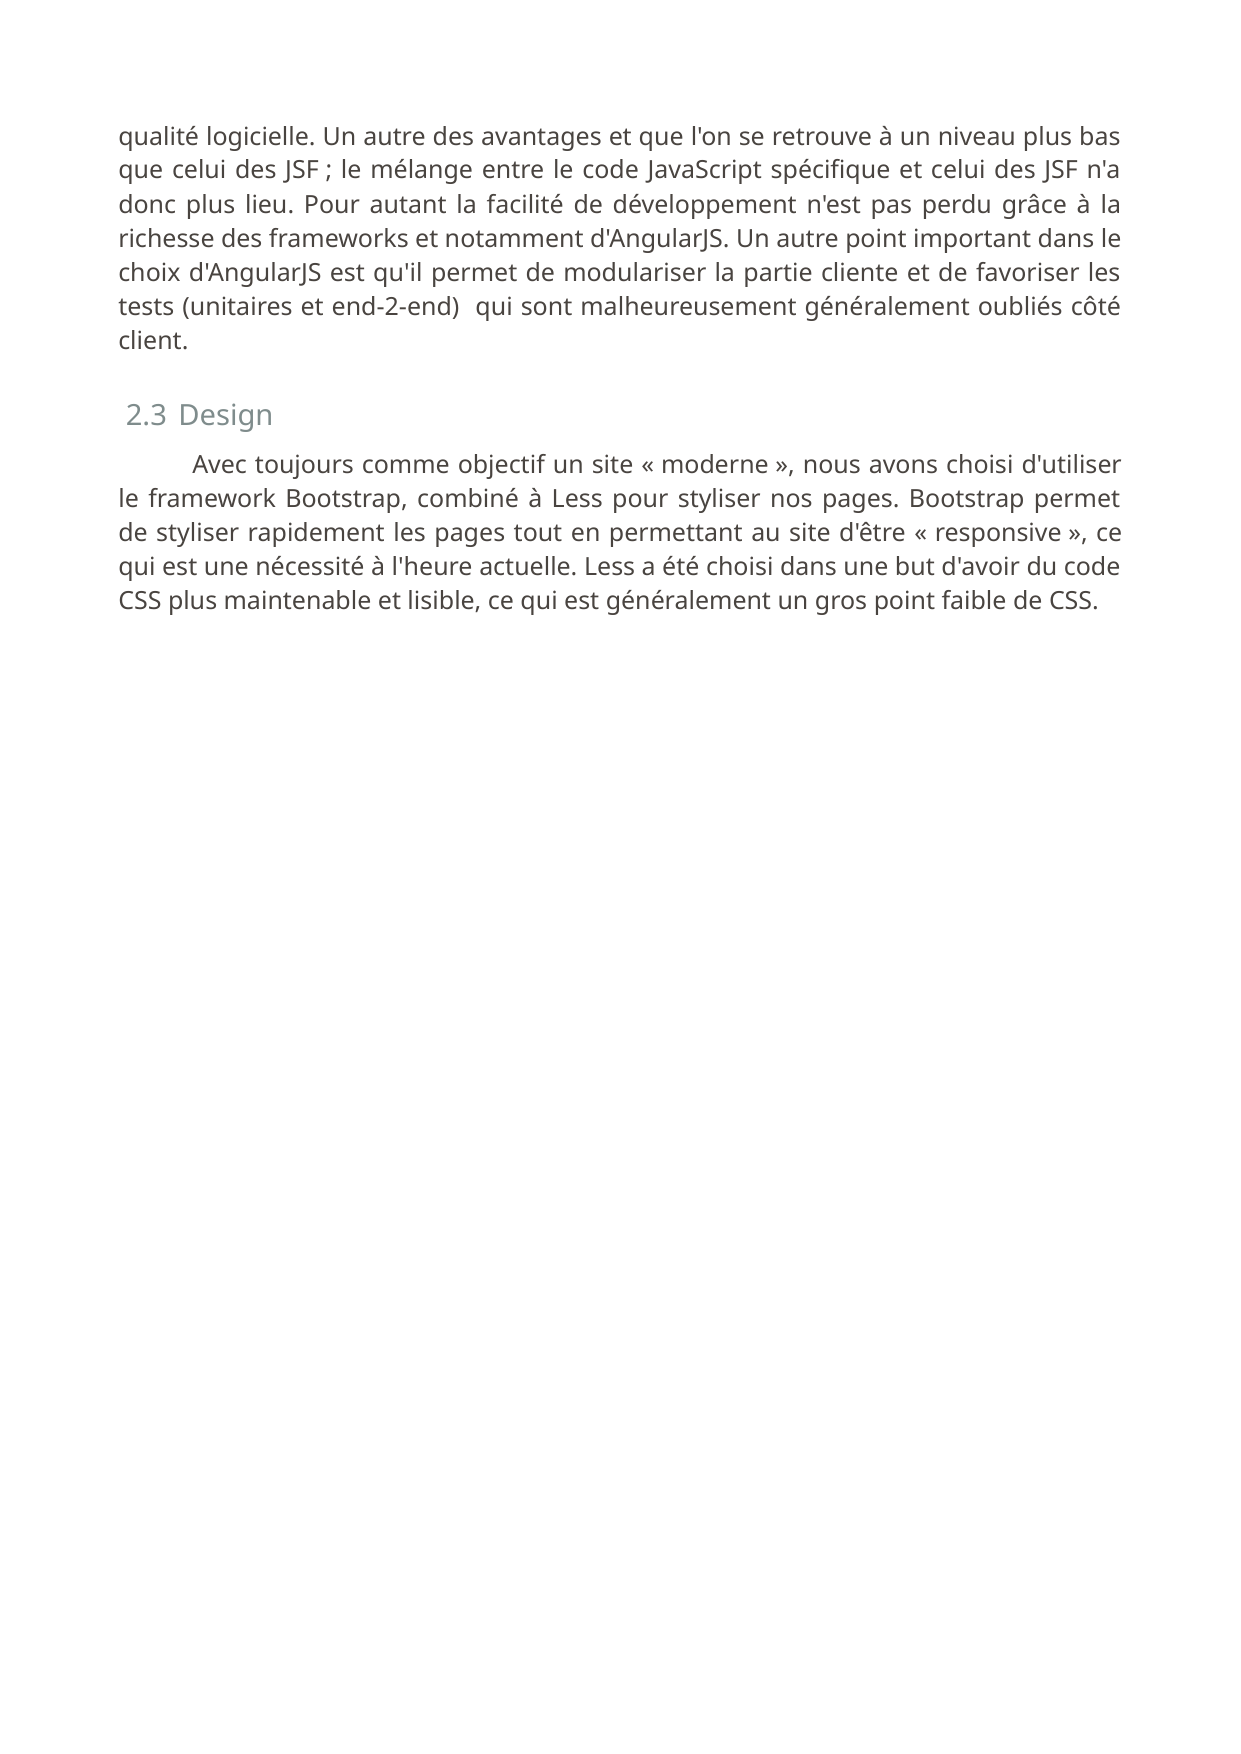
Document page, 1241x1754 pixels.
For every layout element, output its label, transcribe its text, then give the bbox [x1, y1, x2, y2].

text qualité logicielle. Un autre des avantages et que l'on se retrouve à un niveau plus bas que celui des JSF ; le mélange entre le code JavaScript spécifique et celui des JSF n'a donc plus lieu. Pour autant la facilité de développement n'est pas perdu grâce à la richesse des frameworks et notamment d'AngularJS. Un autre point important dans le choix d'AngularJS est qu'il permet de modulariser la partie cliente et de favoriser les tests (unitaires et end-2-end) qui sont malheureusement généralement oubliés côté client. [118, 118, 1122, 357]
subtitle Design [118, 394, 1122, 434]
text Avec toujours comme objectif un site « moderne », nous avons choisi d'utiliser le framework Bootstrap, combiné à Less pour styliser nos pages. Bootstrap permet de styliser rapidement les pages tout en permettant au site d'être « responsive », ce qui est une nécessité à l'heure actuelle. Less a été choisi dans une but d'avoir du code CSS plus maintenable et lisible, ce qui est généralement un gros point faible de CSS. [118, 446, 1122, 617]
